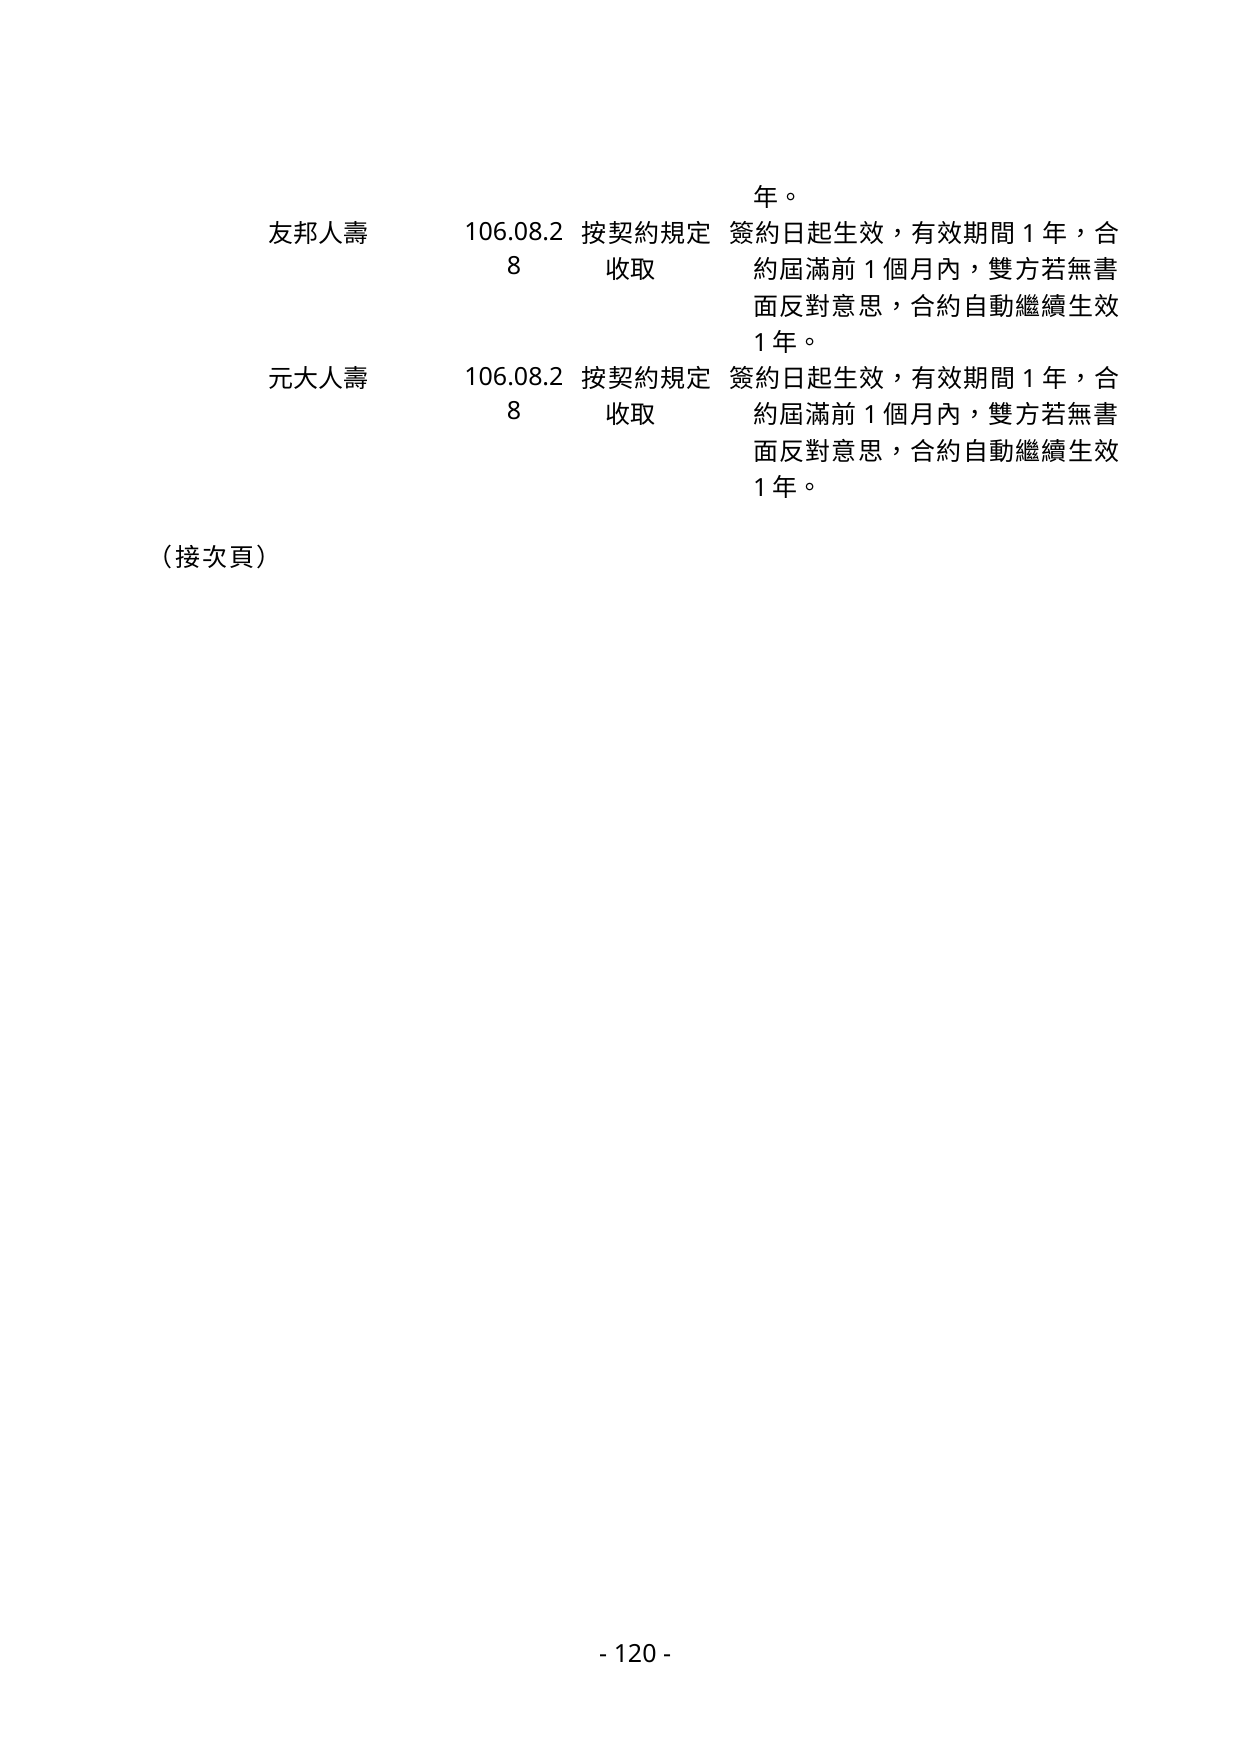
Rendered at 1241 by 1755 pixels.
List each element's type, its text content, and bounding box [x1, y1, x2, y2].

table_cell 年。 [726, 177, 1122, 213]
table_cell [715, 359, 726, 503]
table_cell [715, 214, 726, 358]
table_cell 元大人壽 [266, 359, 449, 503]
table_cell 按契約規定收取 [579, 359, 714, 503]
table_cell [461, 177, 567, 213]
table_cell 按契約規定收取 [579, 214, 714, 358]
table_cell 簽約日起生效，有效期間1年，合約屆滿前1個月內，雙方若無書面反對意思，合約自動繼續生效1年。 [726, 359, 1122, 503]
table_cell 簽約日起生效，有效期間1年，合約屆滿前1個月內，雙方若無書面反對意思，合約自動繼續生效1年。 [726, 214, 1122, 358]
text （接次頁） [148, 537, 1122, 574]
table_cell 友邦人壽 [266, 214, 449, 358]
table_cell 106.08.28 [461, 359, 567, 503]
table_cell [266, 177, 449, 213]
table_cell [567, 214, 579, 358]
table_cell [715, 177, 726, 213]
table_cell [449, 359, 461, 503]
table_cell [449, 214, 461, 358]
table_cell [579, 177, 714, 213]
table_cell [449, 177, 461, 213]
table_cell [567, 359, 579, 503]
table_cell 106.08.28 [461, 214, 567, 358]
table_cell [567, 177, 579, 213]
